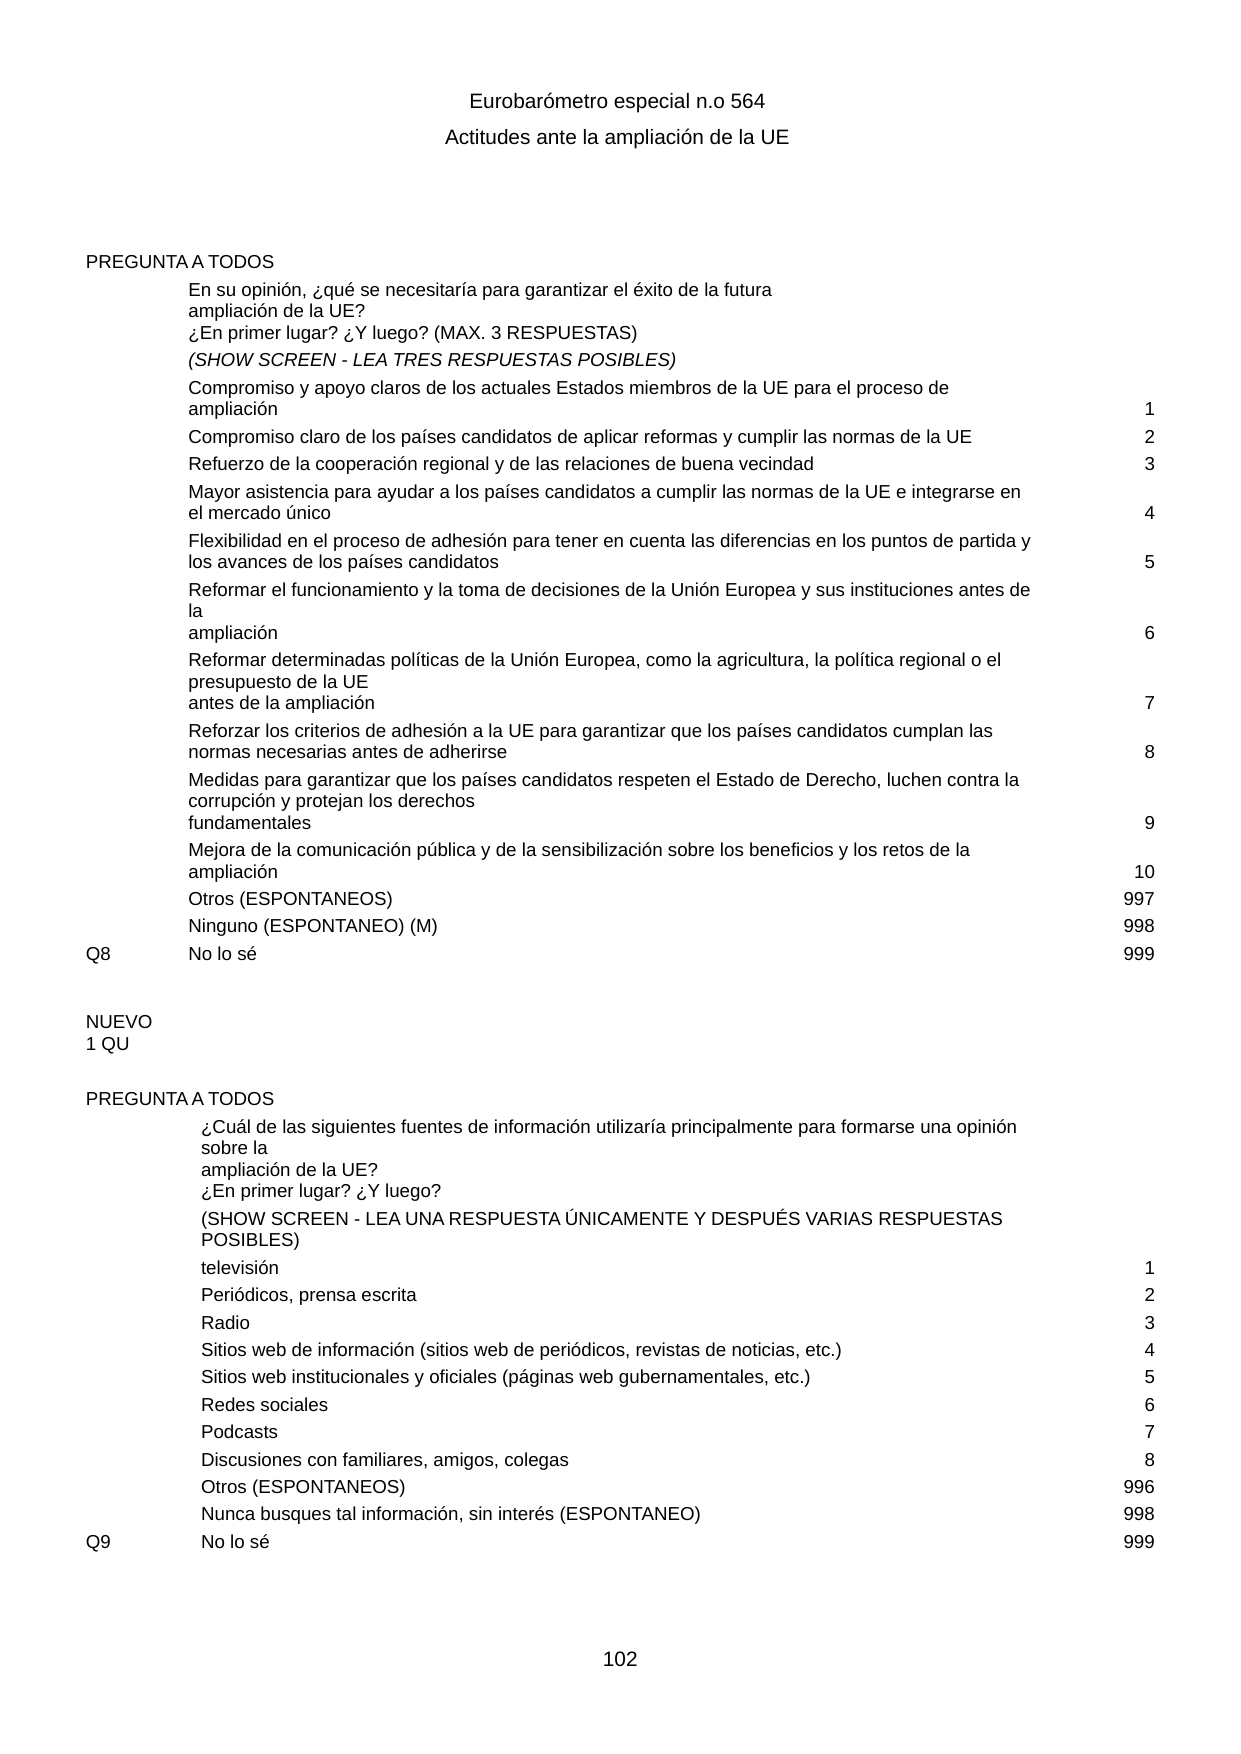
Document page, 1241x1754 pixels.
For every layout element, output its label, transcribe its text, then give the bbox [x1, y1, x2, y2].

table_cell 6 [1038, 575, 1157, 646]
table_cell ¿Cuál de las siguientes fuentes de información utilizaría principalmente para formarse una opinión sobre la ampliación de la UE? ¿En primer lugar? ¿Y luego? [198, 1113, 1046, 1205]
table_cell 996 [1038, 1473, 1157, 1500]
table_cell 8 [1038, 1446, 1157, 1473]
table_cell [1046, 1057, 1157, 1113]
table_cell Ninguno (ESPONTANEO) (M) [185, 912, 1038, 940]
table_cell Nunca busques tal información, sin interés (ESPONTANEO) [198, 1500, 1038, 1528]
table_cell 3 [1038, 450, 1157, 477]
table_cell 1 [1038, 374, 1157, 423]
table_cell Q9 [83, 1113, 198, 1555]
table_cell [1046, 346, 1157, 374]
table_cell Refuerzo de la cooperación regional y de las relaciones de buena vecindad [185, 450, 1038, 477]
table_cell (SHOW SCREEN - LEA UNA RESPUESTA ÚNICAMENTE Y DESPUÉS VARIAS RESPUESTAS POSIBLES) [198, 1205, 1046, 1254]
table_cell 998 [1038, 912, 1157, 940]
table_cell PREGUNTA A TODOS [83, 1057, 1046, 1113]
table_cell Reformar el funcionamiento y la toma de decisiones de la Unión Europea y sus instituciones antes de la ampliación [185, 575, 1038, 646]
table_cell Discusiones con familiares, amigos, colegas [198, 1446, 1038, 1473]
table_cell 8 [1038, 716, 1157, 765]
table_cell 998 [1038, 1500, 1157, 1528]
table_cell 10 [1038, 836, 1157, 885]
table_cell 6 [1038, 1391, 1157, 1418]
table_cell En su opinión, ¿qué se necesitaría para garantizar el éxito de la futura ampliación de la UE? ¿En primer lugar? ¿Y luego? (MAX. 3 RESPUESTAS) [185, 276, 1046, 346]
table_cell Podcasts [198, 1418, 1038, 1446]
table_cell 7 [1038, 646, 1157, 716]
table_cell Sitios web de información (sitios web de periódicos, revistas de noticias, etc.) [198, 1336, 1038, 1363]
table_cell Reforzar los criterios de adhesión a la UE para garantizar que los países candidatos cumplan las normas necesarias antes de adherirse [185, 716, 1038, 765]
table_cell [1046, 1113, 1157, 1205]
table_cell [83, 967, 185, 999]
table_cell 3 [1038, 1309, 1157, 1336]
table_cell 7 [1038, 1418, 1157, 1446]
table_cell Reformar determinadas políticas de la Unión Europea, como la agricultura, la política regional o el presupuesto de la UE antes de la ampliación [185, 646, 1038, 716]
table_cell Otros (ESPONTANEOS) [185, 885, 1038, 912]
table_cell [1038, 967, 1157, 999]
table_cell [83, 1555, 198, 1586]
table_cell Otros (ESPONTANEOS) [198, 1473, 1038, 1500]
table_cell [1046, 1205, 1157, 1254]
table_cell NUEVO 1 QU [83, 1000, 1046, 1057]
table_cell [1046, 276, 1157, 346]
table_cell Q8 [83, 276, 185, 967]
table_cell 5 [1038, 1363, 1157, 1391]
table_cell No lo sé [185, 940, 1038, 967]
table_cell 4 [1038, 478, 1157, 526]
table_cell [1046, 1000, 1157, 1057]
table_cell [185, 967, 1038, 999]
table_cell Flexibilidad en el proceso de adhesión para tener en cuenta las diferencias en los puntos de partida y los avances de los países candidatos [185, 526, 1038, 575]
table_cell No lo sé [198, 1528, 1038, 1555]
table_cell 5 [1038, 526, 1157, 575]
table_cell (SHOW SCREEN - LEA TRES RESPUESTAS POSIBLES) [185, 346, 1046, 374]
table_cell 999 [1038, 940, 1157, 967]
table_cell Sitios web institucionales y oficiales (páginas web gubernamentales, etc.) [198, 1363, 1038, 1391]
table_cell 997 [1038, 885, 1157, 912]
table_cell [1038, 1555, 1157, 1586]
table_cell Compromiso claro de los países candidatos de aplicar reformas y cumplir las normas de la UE [185, 423, 1038, 450]
table_cell Redes sociales [198, 1391, 1038, 1418]
table_cell 9 [1038, 765, 1157, 836]
table_cell Mejora de la comunicación pública y de la sensibilización sobre los beneficios y los retos de la ampliación [185, 836, 1038, 885]
table_cell televisión [198, 1254, 1038, 1281]
table_cell 1 [1038, 1254, 1157, 1281]
table_cell 4 [1038, 1336, 1157, 1363]
table_cell 2 [1038, 1281, 1157, 1308]
table_cell 999 [1038, 1528, 1157, 1555]
table_cell Mayor asistencia para ayudar a los países candidatos a cumplir las normas de la UE e integrarse en el mercado único [185, 478, 1038, 526]
table_cell 2 [1038, 423, 1157, 450]
table_cell [198, 1555, 1038, 1586]
table_cell Radio [198, 1309, 1038, 1336]
table_header PREGUNTA A TODOS [83, 220, 1046, 276]
table_cell Medidas para garantizar que los países candidatos respeten el Estado de Derecho, luchen contra la corrupción y protejan los derechos fundamentales [185, 765, 1038, 836]
table_cell Periódicos, prensa escrita [198, 1281, 1038, 1308]
table_cell Compromiso y apoyo claros de los actuales Estados miembros de la UE para el proceso de ampliación [185, 374, 1038, 423]
table_header [1046, 220, 1157, 276]
